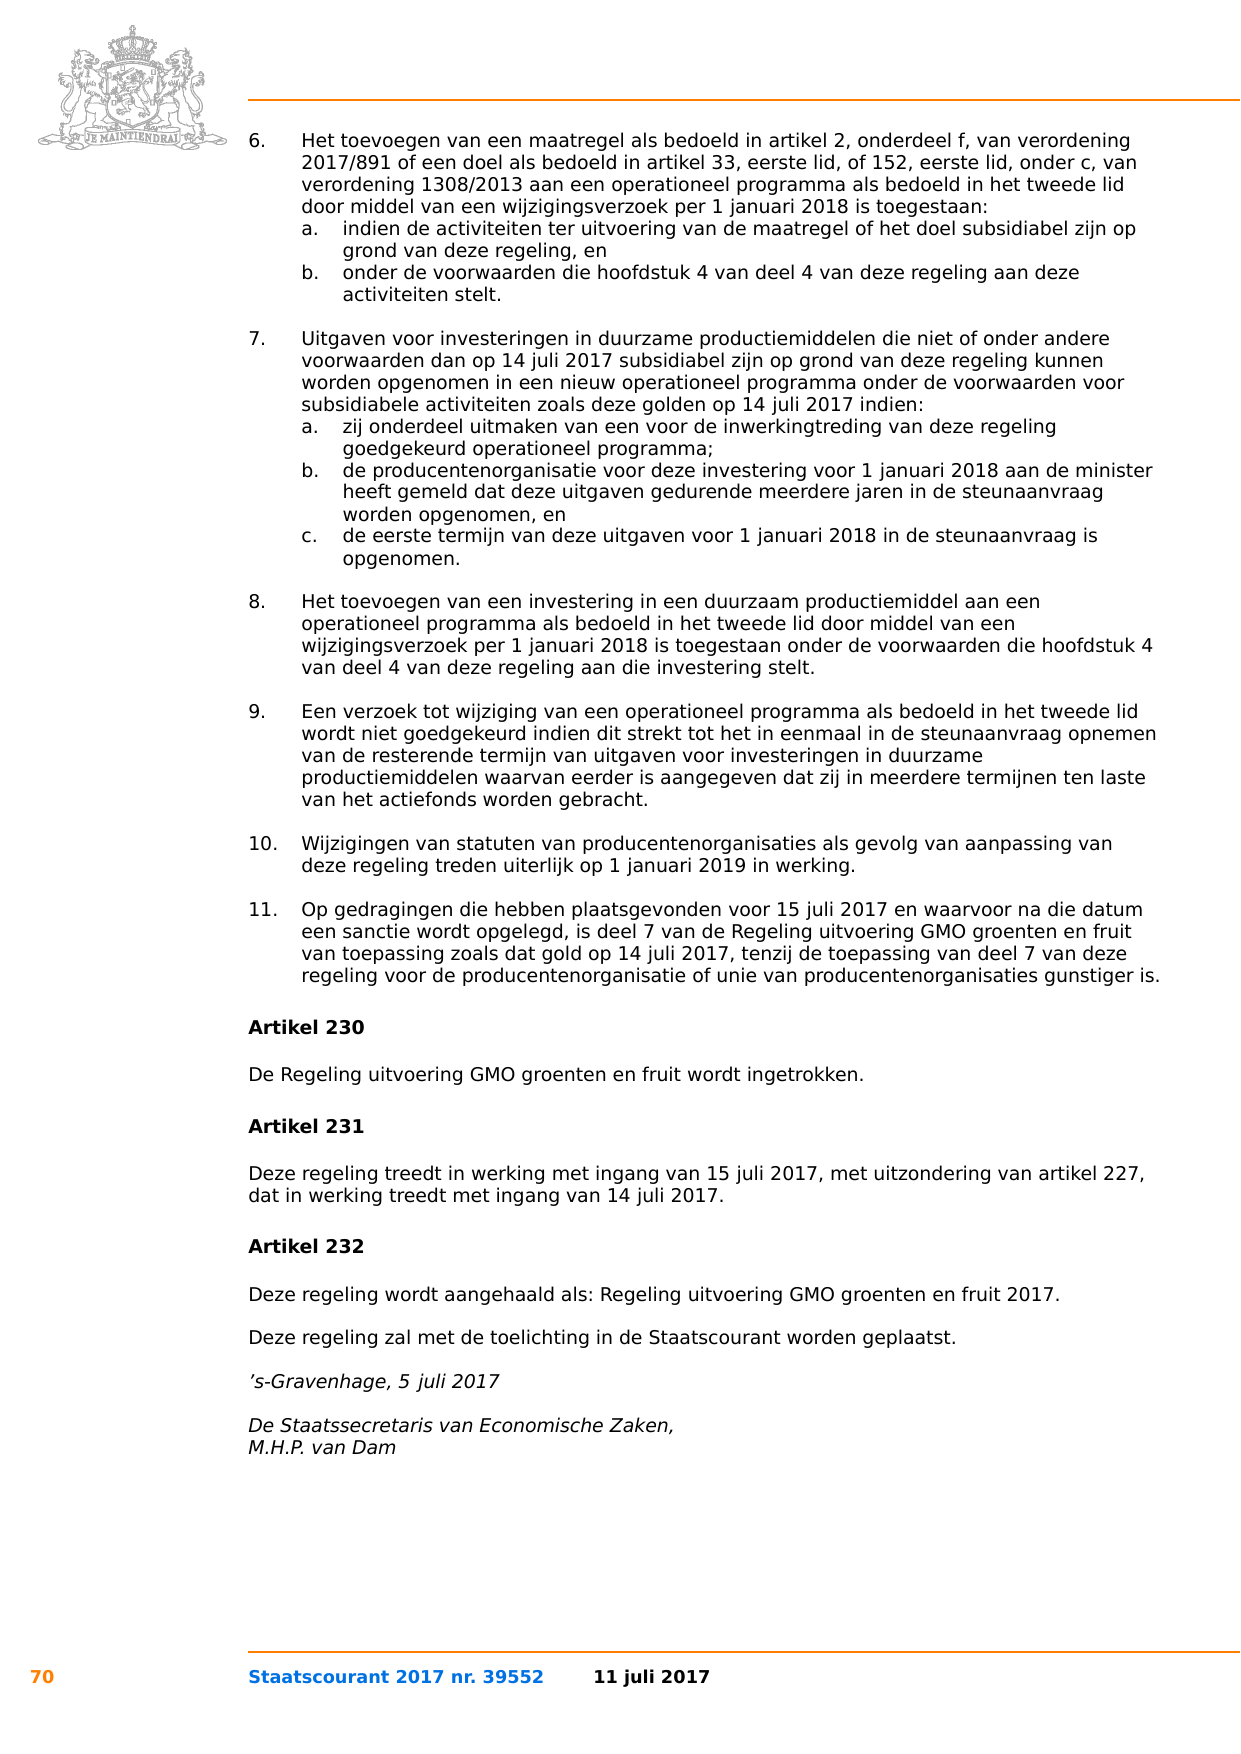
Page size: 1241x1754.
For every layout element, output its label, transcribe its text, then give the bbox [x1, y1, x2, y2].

text 6. Het toevoegen van een maatregel als bedoeld in artikel 2, onderdeel f, van verordening 2017/891 of een doel als bedoeld in artikel 33, eerste lid, of 152, eerste lid, onder c, van verordening 1308/2013 aan een operationeel programma als bedoeld in het tweede lid door middel van een wijzigingsverzoek per 1 januari 2018 is toegestaan: [248, 130, 1163, 218]
text b. onder de voorwaarden die hoofdstuk 4 van deel 4 van deze regeling aan deze activiteiten stelt. [301, 262, 1163, 306]
text c. de eerste termijn van deze uitgaven voor 1 januari 2018 in de steunaanvraag is opgenomen. [301, 525, 1163, 569]
picture [38, 25, 227, 150]
text Deze regeling treedt in werking met ingang van 15 juli 2017, met uitzondering van artikel 227, dat in werking treedt met ingang van 14 juli 2017. [248, 1162, 1163, 1206]
subtitle Artikel 230 [248, 1017, 1163, 1038]
subtitle Artikel 231 [248, 1116, 1163, 1137]
text b. de producentenorganisatie voor deze investering voor 1 januari 2018 aan de minister heeft gemeld dat deze uitgaven gedurende meerdere jaren in de steunaanvraag worden opgenomen, en [301, 459, 1163, 525]
text 11. Op gedragingen die hebben plaatsgevonden voor 15 juli 2017 en waarvoor na die datum een sanctie wordt opgelegd, is deel 7 van de Regeling uitvoering GMO groenten en fruit van toepassing zoals dat gold op 14 juli 2017, tenzij de toepassing van deel 7 van deze regeling voor de producentenorganisatie of unie van producentenorganisaties gunstiger is. [248, 899, 1163, 987]
text De Regeling uitvoering GMO groenten en fruit wordt ingetrokken. [248, 1063, 1163, 1086]
text 9. Een verzoek tot wijziging van een operationeel programma als bedoeld in het tweede lid wordt niet goedgekeurd indien dit strekt tot het in eenmaal in de steunaanvraag opnemen van de resterende termijn van uitgaven voor investeringen in duurzame productiemiddelen waarvan eerder is aangegeven dat zij in meerdere termijnen ten laste van het actiefonds worden gebracht. [248, 701, 1163, 811]
text Deze regeling wordt aangehaald als: Regeling uitvoering GMO groenten en fruit 2017. [248, 1283, 1163, 1305]
text a. indien de activiteiten ter uitvoering van de maatregel of het doel subsidiabel zijn op grond van deze regeling, en [301, 218, 1163, 262]
text De Staatssecretaris van Economische Zaken, M.H.P. van Dam [248, 1415, 1163, 1459]
subtitle Artikel 232 [248, 1236, 1163, 1258]
text 7. Uitgaven voor investeringen in duurzame productiemiddelen die niet of onder andere voorwaarden dan op 14 juli 2017 subsidiabel zijn op grond van deze regeling kunnen worden opgenomen in een nieuw operationeel programma onder de voorwaarden voor subsidiabele activiteiten zoals deze golden op 14 juli 2017 indien: [248, 328, 1163, 416]
text a. zij onderdeel uitmaken van een voor de inwerkingtreding van deze regeling goedgekeurd operationeel programma; [301, 416, 1163, 459]
text Deze regeling zal met de toelichting in de Staatscourant worden geplaatst. [248, 1327, 1163, 1349]
text 10. Wijzigingen van statuten van producentenorganisaties als gevolg van aanpassing van deze regeling treden uiterlijk op 1 januari 2019 in werking. [248, 833, 1163, 877]
text 8. Het toevoegen van een investering in een duurzaam productiemiddel aan een operationeel programma als bedoeld in het tweede lid door middel van een wijzigingsverzoek per 1 januari 2018 is toegestaan onder de voorwaarden die hoofdstuk 4 van deel 4 van deze regeling aan die investering stelt. [248, 591, 1163, 679]
text ’s-Gravenhage, 5 juli 2017 [248, 1371, 1163, 1393]
